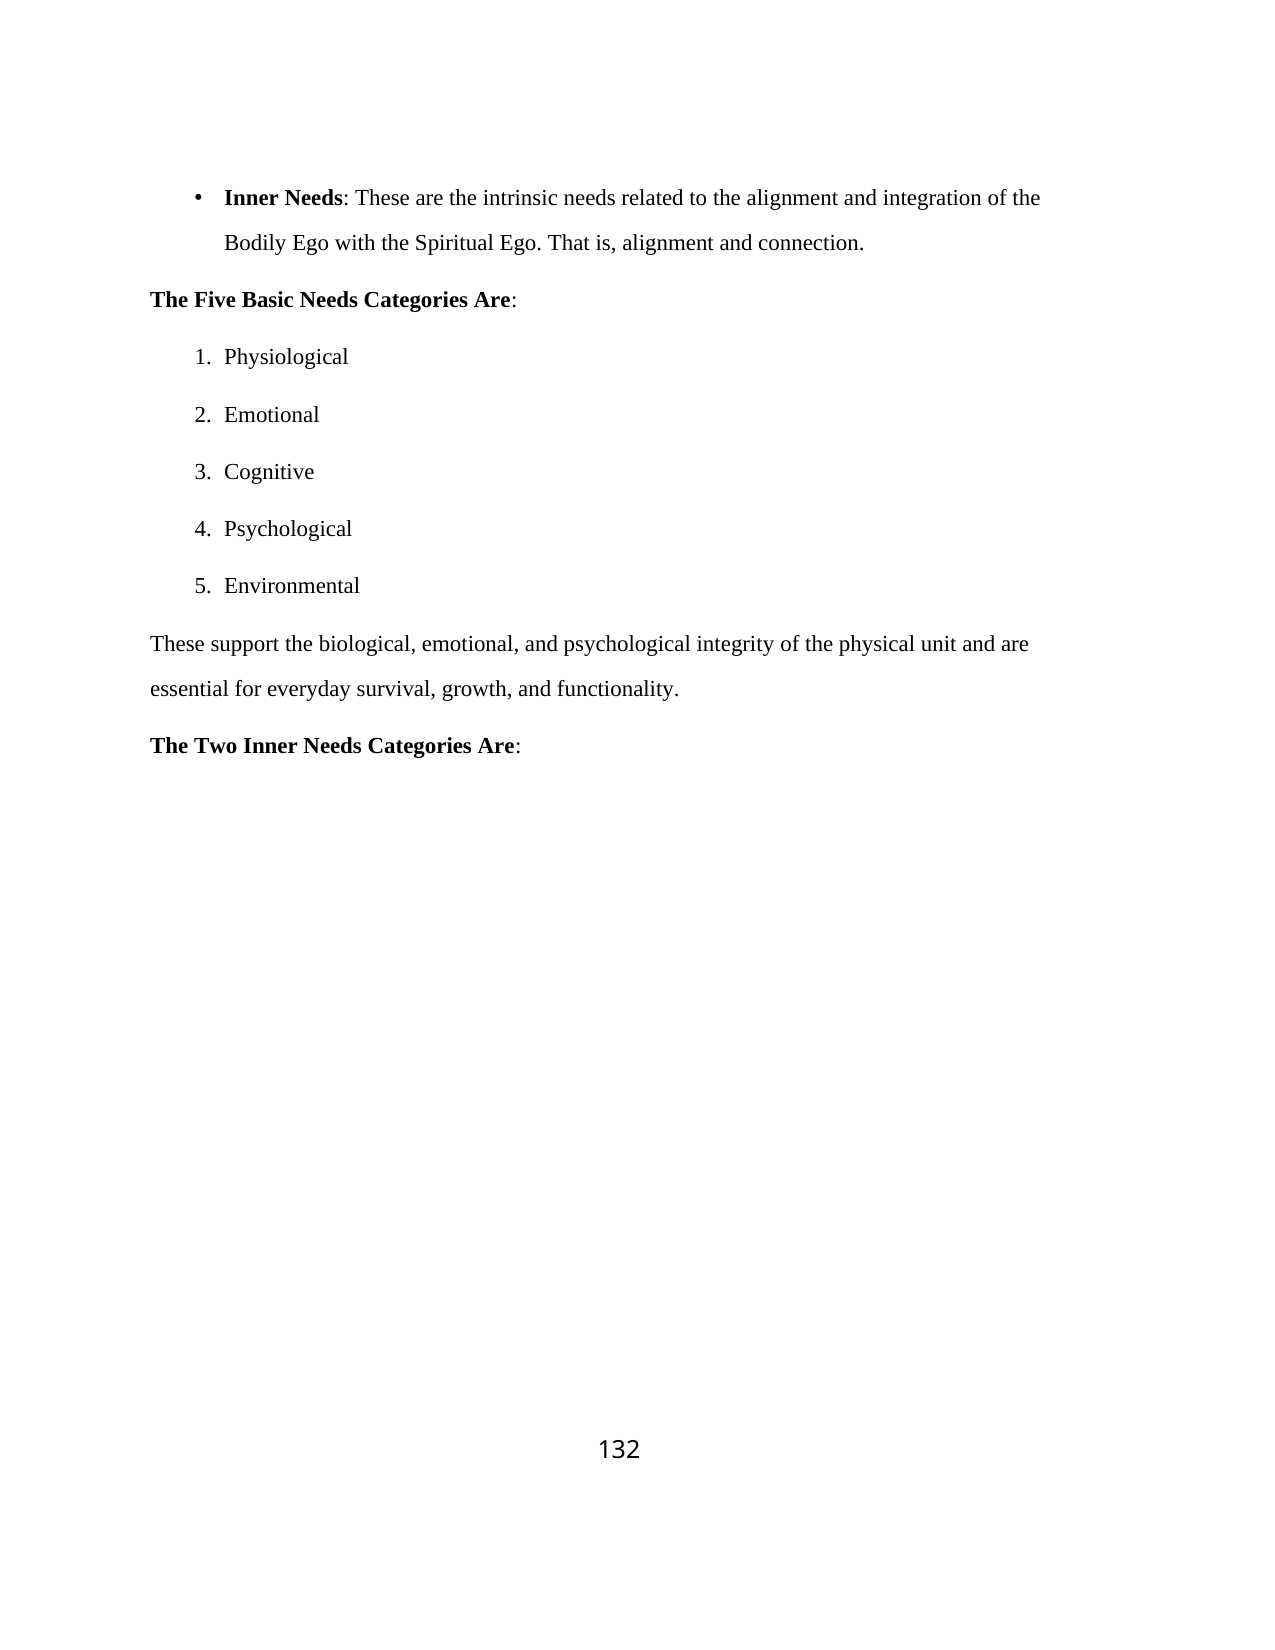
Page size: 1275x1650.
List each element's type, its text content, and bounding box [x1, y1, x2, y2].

list Physiological [194, 343, 1087, 370]
text The Two Inner Needs Categories Are: [150, 732, 1087, 758]
list Environmental [194, 573, 1087, 599]
text The Five Basic Needs Categories Are: [150, 286, 1087, 312]
list Cognitive [194, 458, 1087, 484]
list Psychological [194, 515, 1087, 542]
list Emotional [194, 401, 1087, 427]
text These support the biological, emotional, and psychological integrity of the physical unit and are essential for everyday survival, growth, and functionality. [150, 630, 1087, 701]
list Inner Needs: These are the intrinsic needs related to the alignment and integration of the Bodily Ego with the Spiritual Ego. That is, alignment and connection. [194, 184, 1087, 255]
